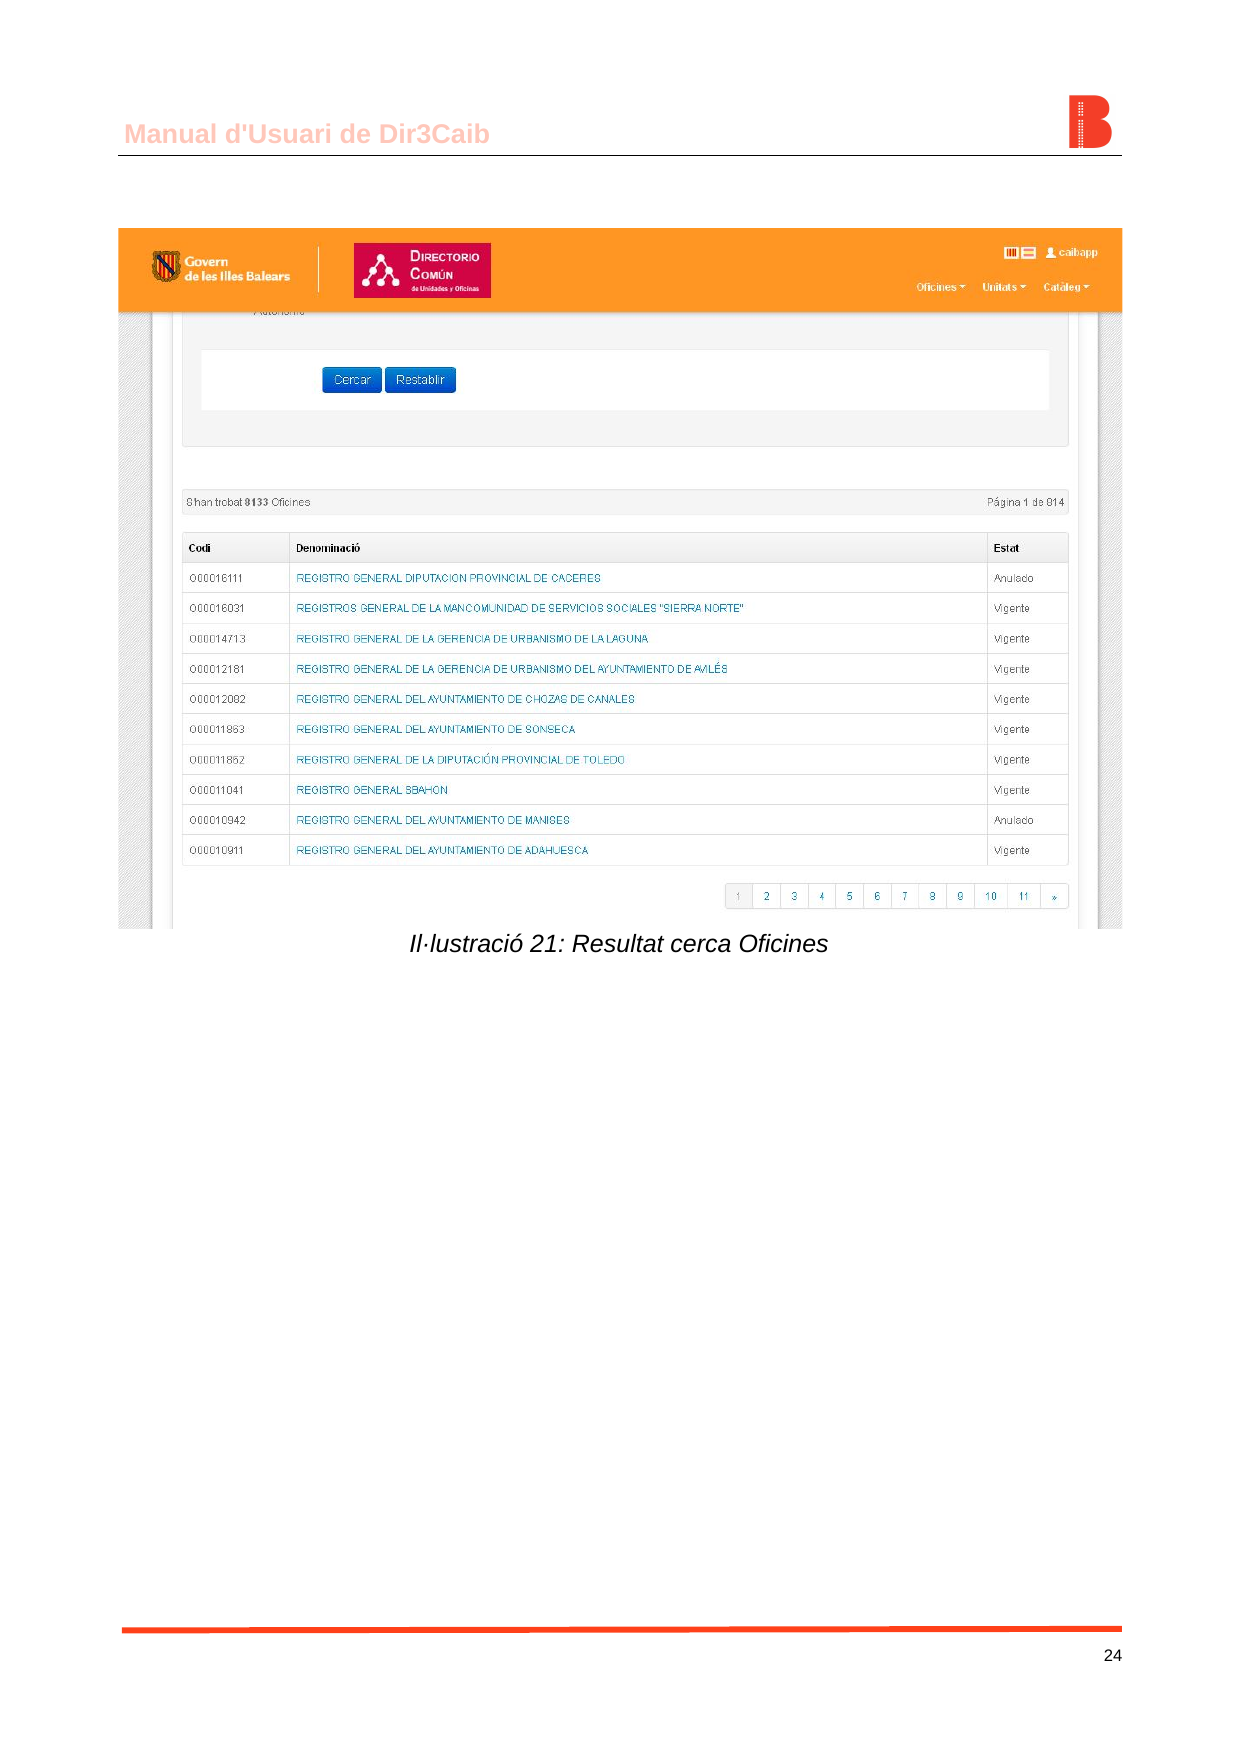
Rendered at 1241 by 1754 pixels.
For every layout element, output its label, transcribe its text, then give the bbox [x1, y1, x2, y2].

picture [1063, 94, 1117, 150]
picture [118, 228, 1123, 929]
text Il·lustració 21: Resultat cerca Oficines [118, 929, 1122, 958]
